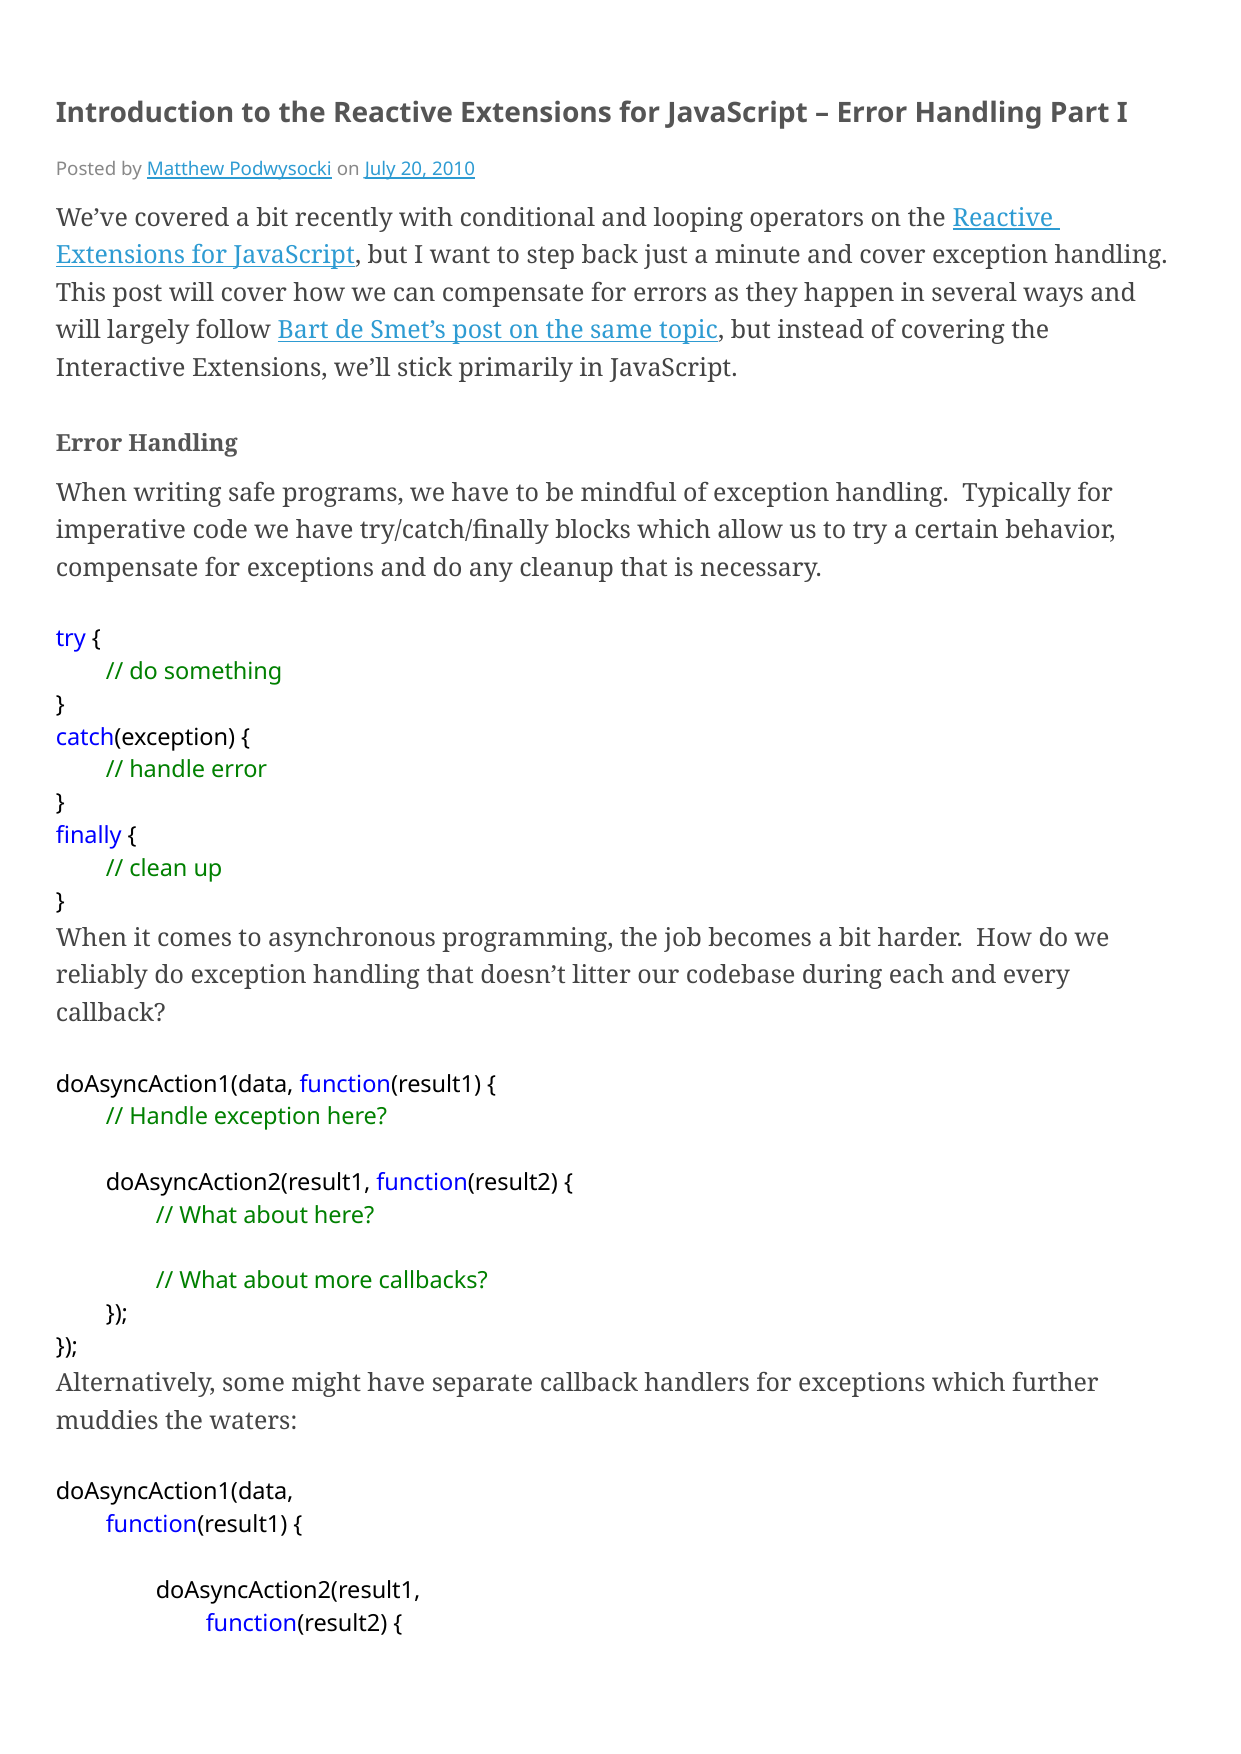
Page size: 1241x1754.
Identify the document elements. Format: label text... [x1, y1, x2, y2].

text } [56, 785, 1178, 818]
text When it comes to asynchronous programming, the job becomes a bit harder. How do we reliably do exception handling that doesn’t litter our codebase during each and every callback? [56, 916, 1178, 1028]
text try { [56, 621, 1178, 653]
text function(result1) { [56, 1507, 1178, 1539]
text finally { [56, 818, 1178, 850]
text Posted by Matthew Podwysocki on July 20, 2010 [56, 144, 1072, 181]
text // do something [56, 653, 1178, 686]
text When writing safe programs, we have to be mindful of exception handling. Typically for imperative code we have try/catch/finally blocks which allow us to try a certain behavior, compensate for exceptions and do any cleanup that is necessary. [56, 471, 1178, 583]
text doAsyncAction1(data, [56, 1474, 1178, 1507]
text catch(exception) { [56, 719, 1178, 752]
subtitle Introduction to the Reactive Extensions for JavaScript – Error Handling Part I [56, 93, 1178, 131]
text Alternatively, some might have separate callback handlers for exceptions which further muddies the waters: [56, 1361, 1178, 1436]
text We’ve covered a bit recently with conditional and looping operators on the Reactive Extensions for JavaScript, but I want to step back just a minute and cover exception handling. This post will cover how we can compensate for errors as they happen in several ways and will largely follow Bart de Smet’s post on the same topic, but instead of covering the Interactive Extensions, we’ll stick primarily in JavaScript. [56, 196, 1178, 383]
text // What about here? [56, 1197, 1178, 1230]
text // What about more callbacks? [56, 1263, 1178, 1296]
text } [56, 883, 1178, 916]
text function(result2) { [56, 1605, 1178, 1638]
text doAsyncAction1(data, function(result1) { [56, 1066, 1178, 1099]
text // handle error [56, 752, 1178, 785]
text } [56, 686, 1178, 719]
text doAsyncAction2(result1, [56, 1572, 1178, 1605]
text // clean up [56, 850, 1178, 883]
text }); [56, 1296, 1178, 1328]
subtitle Error Handling [56, 421, 1178, 458]
text doAsyncAction2(result1, function(result2) { [56, 1164, 1178, 1197]
text // Handle exception here? [56, 1099, 1178, 1132]
text }); [56, 1328, 1178, 1361]
